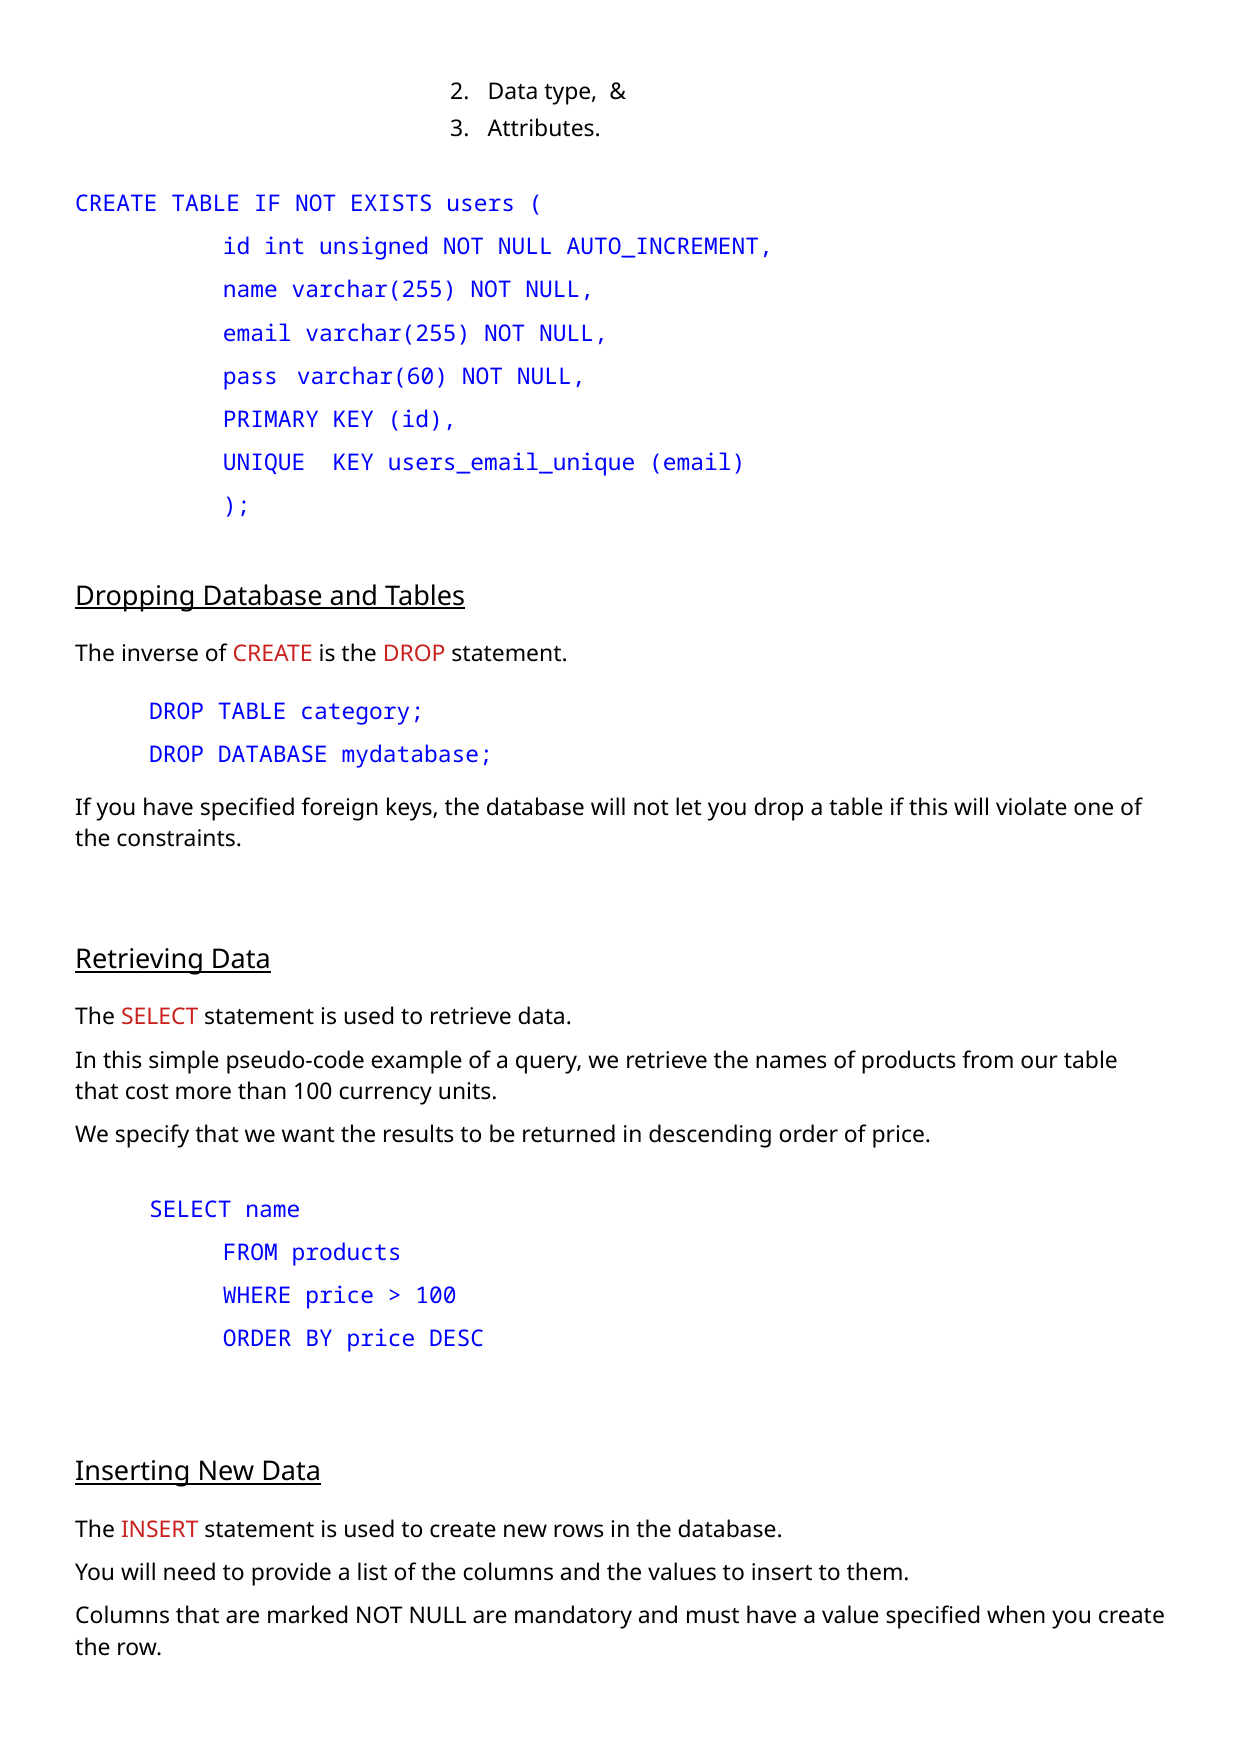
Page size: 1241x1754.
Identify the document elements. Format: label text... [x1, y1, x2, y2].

text You will need to provide a list of the columns and the values to insert to them. [75, 1556, 1166, 1587]
text WHERE price > 100 [75, 1279, 1166, 1310]
text Dropping Database and Tables [75, 576, 1166, 613]
text name varchar(255) NOT NULL, [75, 273, 1166, 304]
text email varchar(255) NOT NULL, [75, 317, 1166, 348]
text Inserting New Data [75, 1452, 1166, 1489]
text id int unsigned NOT NULL AUTO_INCREMENT, [75, 230, 1166, 261]
text The INSERT statement is used to create new rows in the database. [75, 1513, 1166, 1544]
text The inverse of CREATE is the DROP statement. [75, 637, 1166, 668]
text Columns that are marked NOT NULL are mandatory and must have a value specified when you create the row. [75, 1599, 1166, 1662]
text CREATE TABLE IF NOT EXISTS users ( [75, 187, 1166, 218]
text DROP DATABASE mydatabase; [75, 738, 1166, 769]
text DROP TABLE category; [75, 695, 1166, 726]
text The SELECT statement is used to retrieve data. [75, 1000, 1166, 1032]
list Data type, & [450, 75, 1166, 106]
text Retrieving Data [75, 939, 1166, 976]
text We specify that we want the results to be returned in descending order of price. [75, 1118, 1166, 1149]
text SELECT name [75, 1192, 1166, 1224]
text UNIQUE KEY users_email_unique (email) [75, 446, 1166, 477]
text PRIMARY KEY (id), [75, 403, 1166, 434]
text ORDER BY price DESC [75, 1322, 1166, 1353]
text If you have specified foreign keys, the database will not let you drop a table if this will violate one of the constraints. [75, 791, 1166, 853]
text FROM products [75, 1236, 1166, 1267]
list Attributes. [450, 112, 1166, 143]
text pass varchar(60) NOT NULL, [75, 360, 1166, 391]
text ); [75, 489, 1166, 521]
text In this simple pseudo-code example of a query, we retrieve the names of products from our table that cost more than 100 currency units. [75, 1043, 1166, 1106]
